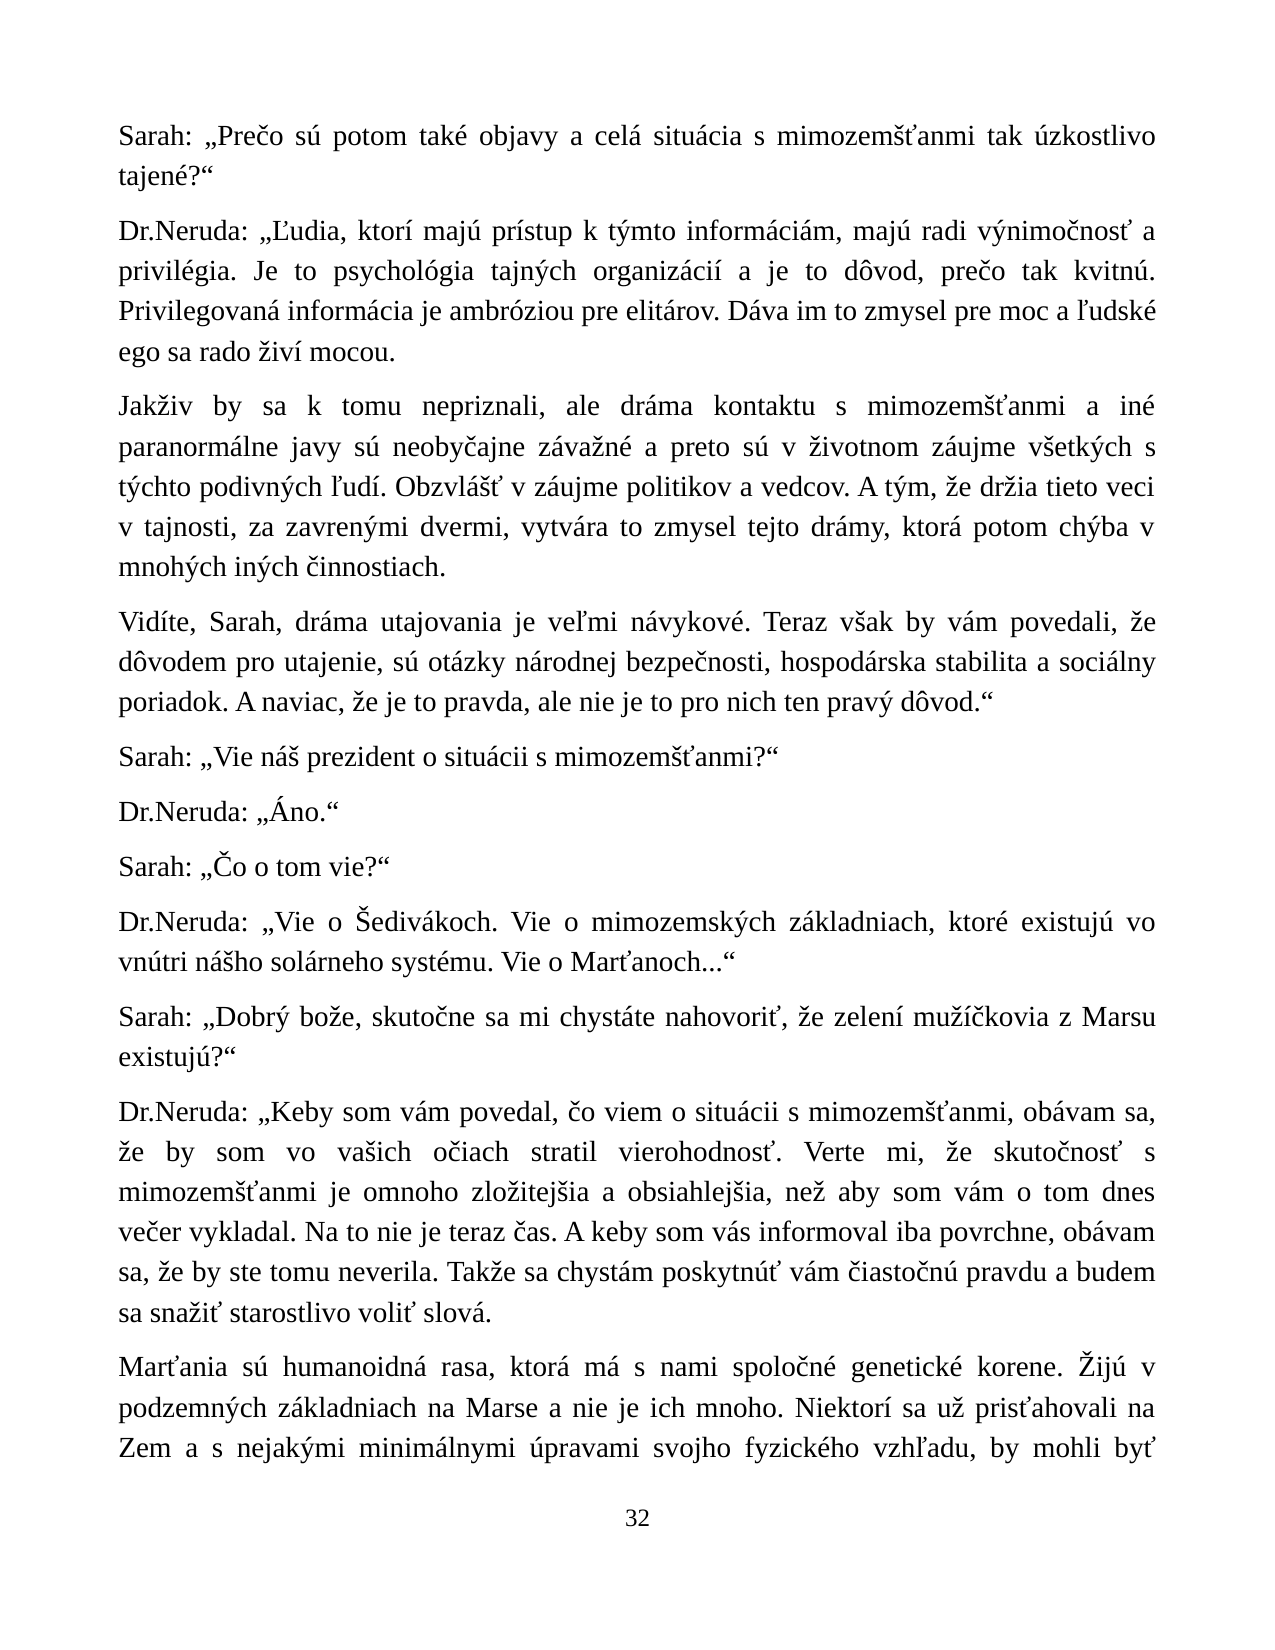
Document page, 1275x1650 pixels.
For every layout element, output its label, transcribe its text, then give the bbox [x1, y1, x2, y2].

text Marťania sú humanoidná rasa, ktorá má s nami spoločné genetické korene. Žijú v podzemných základniach na Marse a nie je ich mnoho. Niektorí sa už prisťahovali na Zem a s nejakými minimálnymi úpravami svojho fyzického vzhľadu, by mohli byť [118, 1349, 1157, 1463]
text Dr.Neruda: „Vie o Šedivákoch. Vie o mimozemských základniach, ktoré existujú vo vnútri nášho solárneho systému. Vie o Marťanoch...“ [118, 904, 1157, 977]
text Sarah: „Prečo sú potom také objavy a celá situácia s mimozemšťanmi tak úzkostlivo tajené?“ [118, 118, 1157, 192]
text Vidíte, Sarah, dráma utajovania je veľmi návykové. Teraz však by vám povedali, že dôvodem pro utajenie, sú otázky národnej bezpečnosti, hospodárska stabilita a sociálny poriadok. A naviac, že je to pravda, ale nie je to pro nich ten pravý dôvod.“ [118, 604, 1157, 718]
text Sarah: „Vie náš prezident o situácii s mimozemšťanmi?“ [118, 739, 1157, 773]
text Sarah: „Čo o tom vie?“ [118, 849, 1157, 882]
text Dr.Neruda: „Keby som vám povedal, čo viem o situácii s mimozemšťanmi, obávam sa, že by som vo vašich očiach stratil vierohodnosť. Verte mi, že skutočnosť s mimozemšťanmi je omnoho zložitejšia a obsiahlejšia, než aby som vám o tom dnes večer vykladal. Na to nie je teraz čas. A keby som vás informoval iba povrchne, obávam sa, že by ste tomu neverila. Takže sa chystám poskytnúť vám čiastočnú pravdu a budem sa snažiť starostlivo voliť slová. [118, 1094, 1157, 1328]
text Jakživ by sa k tomu nepriznali, ale dráma kontaktu s mimozemšťanmi a iné paranormálne javy sú neobyčajne závažné a preto sú v životnom záujme všetkých s týchto podivných ľudí. Obzvlášť v záujme politikov a vedcov. A tým, že držia tieto veci v tajnosti, za zavrenými dvermi, vytvára to zmysel tejto drámy, ktorá potom chýba v mnohých iných činnostiach. [118, 388, 1157, 583]
text Sarah: „Dobrý bože, skutočne sa mi chystáte nahovoriť, že zelení mužíčkovia z Marsu existujú?“ [118, 999, 1157, 1072]
text Dr.Neruda: „Áno.“ [118, 794, 1157, 828]
text Dr.Neruda: „Ľudia, ktorí majú prístup k týmto informáciám, majú radi výnimočnosť a privilégia. Je to psychológia tajných organizácií a je to dôvod, prečo tak kvitnú. Privilegovaná informácia je ambróziou pre elitárov. Dáva im to zmysel pre moc a ľudské ego sa rado živí mocou. [118, 213, 1157, 367]
